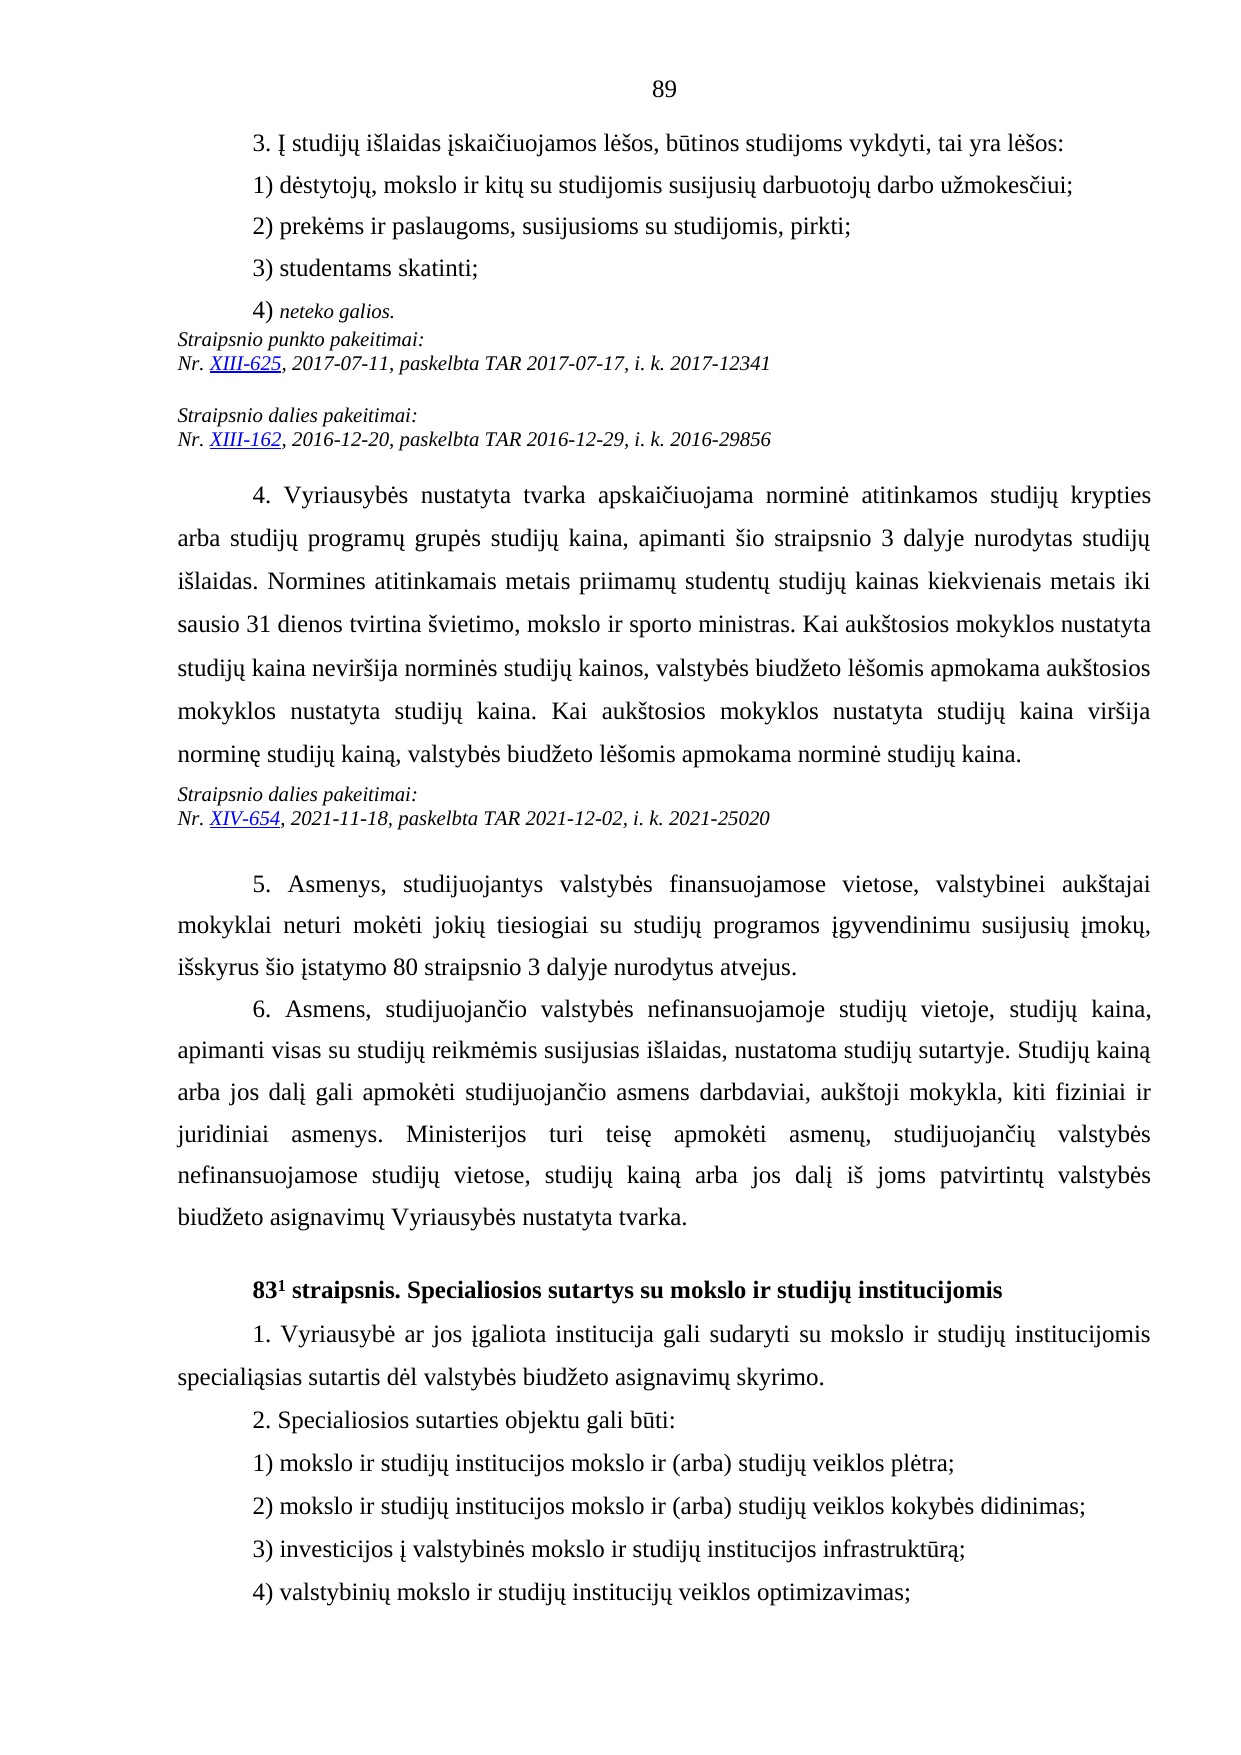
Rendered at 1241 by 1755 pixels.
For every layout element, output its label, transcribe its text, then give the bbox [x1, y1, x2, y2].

text 1) dėstytojų, mokslo ir kitų su studijomis susijusių darbuotojų darbo užmokesčiui; [177, 160, 1152, 201]
text 831 straipsnis. Specialiosios sutartys su mokslo ir studijų institucijomis [177, 1276, 1152, 1304]
text 4) valstybinių mokslo ir studijų institucijų veiklos optimizavimas; [177, 1577, 1152, 1606]
text Nr. XIII-625, 2017-07-11, paskelbta TAR 2017-07-17, i. k. 2017-12341 [177, 351, 1152, 374]
text 3. Į studijų išlaidas įskaičiuojamos lėšos, būtinos studijoms vykdyti, tai yra lėšos: [177, 118, 1152, 160]
text 1. Vyriausybė ar jos įgaliota institucija gali sudaryti su mokslo ir studijų institucijomis specialiąsias sutartis dėl valstybės biudžeto asignavimų skyrimo. [177, 1319, 1152, 1391]
text 4) neteko galios. [177, 285, 1152, 326]
text 3) studentams skatinti; [177, 243, 1152, 285]
text 4. Vyriausybės nustatyta tvarka apskaičiuojama norminė atitinkamos studijų krypties arba studijų programų grupės studijų kaina, apimanti šio straipsnio 3 dalyje nurodytas studijų išlaidas. Normines atitinkamais metais priimamų studentų studijų kainas kiekvienais metais iki sausio 31 dienos tvirtina švietimo, mokslo ir sporto ministras. Kai aukštosios mokyklos nustatyta studijų kaina neviršija norminės studijų kainos, valstybės biudžeto lėšomis apmokama aukštosios mokyklos nustatyta studijų kaina. Kai aukštosios mokyklos nustatyta studijų kaina viršija norminę studijų kainą, valstybės biudžeto lėšomis apmokama norminė studijų kaina. [177, 480, 1152, 768]
text Straipsnio dalies pakeitimai: [177, 782, 1152, 806]
text 2. Specialiosios sutarties objektu gali būti: [177, 1405, 1152, 1434]
text 2) prekėms ir paslaugoms, susijusioms su studijomis, pirkti; [177, 201, 1152, 243]
text Straipsnio dalies pakeitimai: [177, 403, 1152, 427]
text 5. Asmenys, studijuojantys valstybės finansuojamose vietose, valstybinei aukštajai mokyklai neturi mokėti jokių tiesiogiai su studijų programos įgyvendinimu susijusių įmokų, išskyrus šio įstatymo 80 straipsnio 3 dalyje nurodytus atvejus. [177, 859, 1152, 984]
text Straipsnio punkto pakeitimai: [177, 326, 1152, 351]
text Nr. XIII-162, 2016-12-20, paskelbta TAR 2016-12-29, i. k. 2016-29856 [177, 427, 1152, 451]
text 2) mokslo ir studijų institucijos mokslo ir (arba) studijų veiklos kokybės didinimas; [177, 1491, 1152, 1520]
text 3) investicijos į valstybinės mokslo ir studijų institucijos infrastruktūrą; [177, 1534, 1152, 1563]
text Nr. XIV-654, 2021-11-18, paskelbta TAR 2021-12-02, i. k. 2021-25020 [177, 806, 1152, 830]
text 1) mokslo ir studijų institucijos mokslo ir (arba) studijų veiklos plėtra; [177, 1448, 1152, 1477]
text 6. Asmens, studijuojančio valstybės nefinansuojamoje studijų vietoje, studijų kaina, apimanti visas su studijų reikmėmis susijusias išlaidas, nustatoma studijų sutartyje. Studijų kainą arba jos dalį gali apmokėti studijuojančio asmens darbdaviai, aukštoji mokykla, kiti fiziniai ir juridiniai asmenys. Ministerijos turi teisę apmokėti asmenų, studijuojančių valstybės nefinansuojamose studijų vietose, studijų kainą arba jos dalį iš joms patvirtintų valstybės biudžeto asignavimų Vyriausybės nustatyta tvarka. [177, 984, 1152, 1234]
